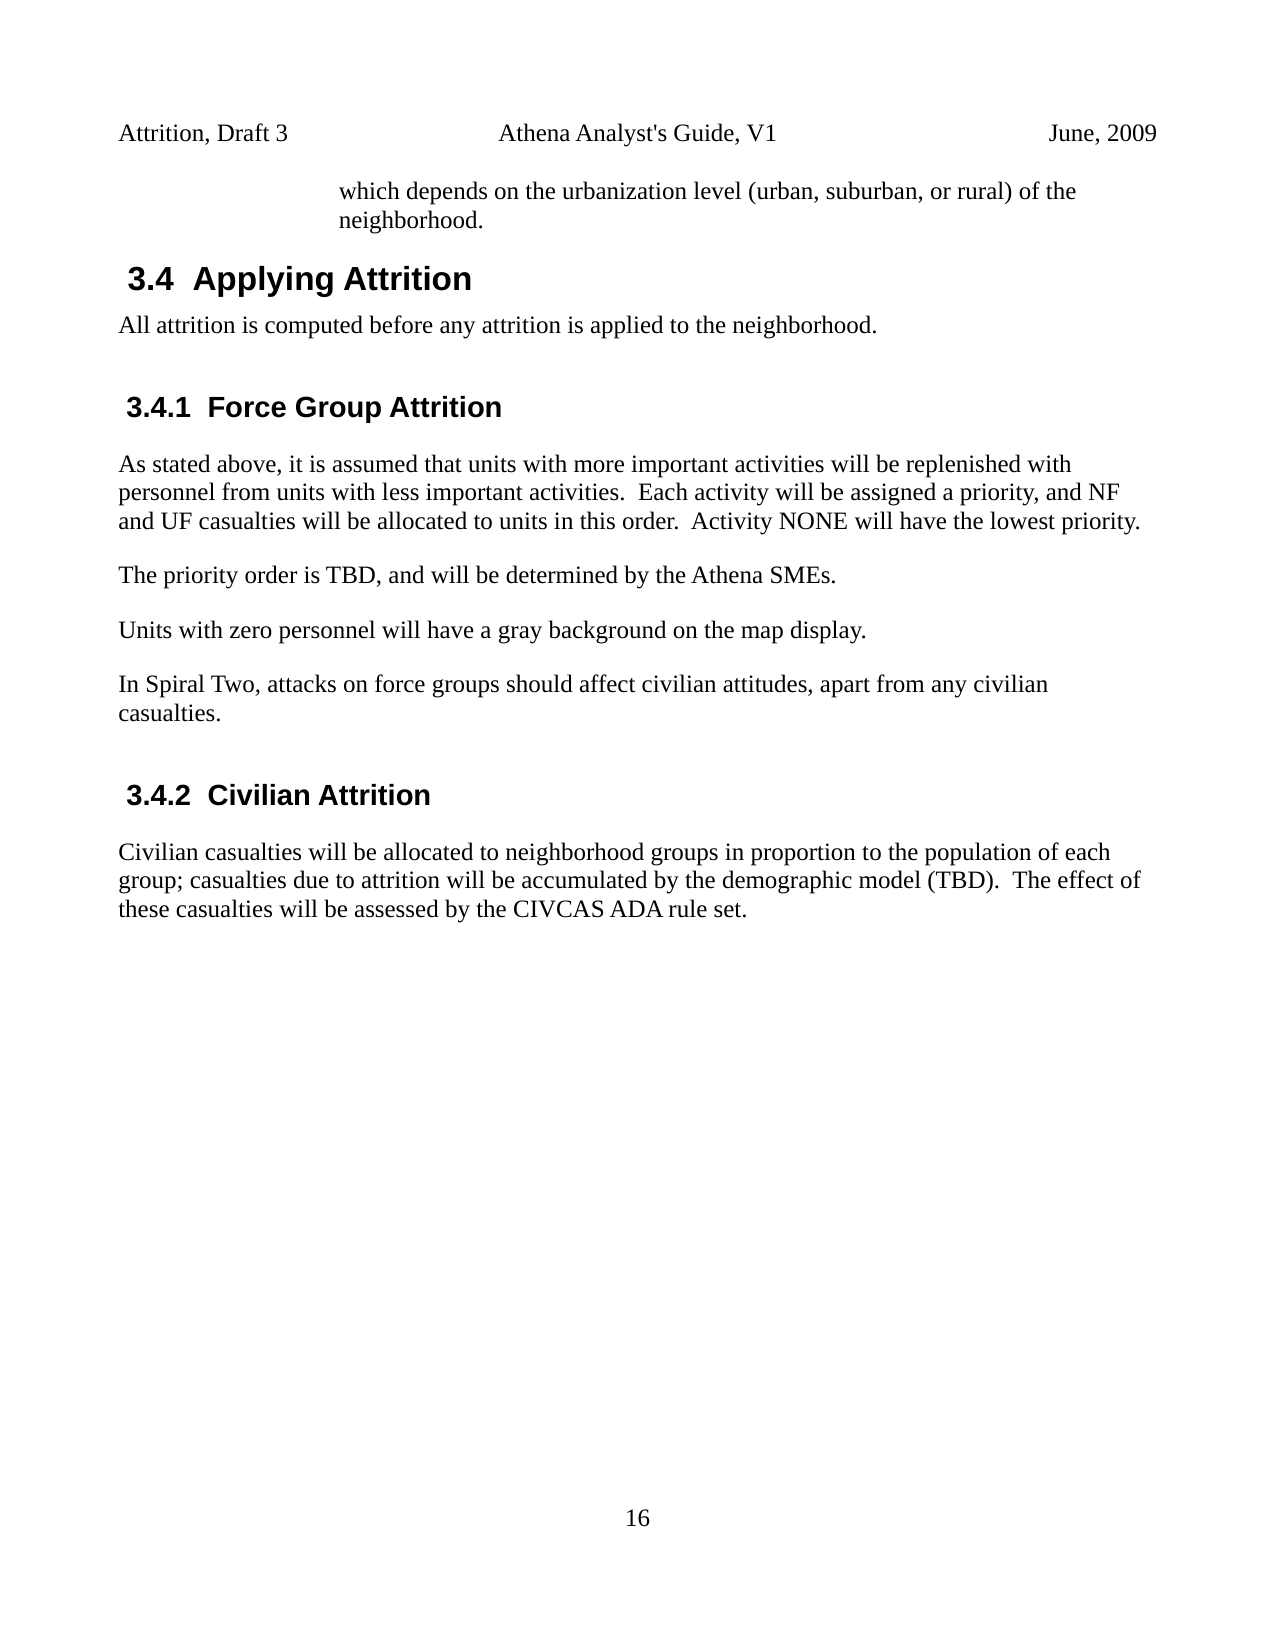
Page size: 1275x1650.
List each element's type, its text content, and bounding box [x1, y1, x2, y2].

text Civilian casualties will be allocated to neighborhood groups in proportion to the population of each group; casualties due to attrition will be accumulated by the demographic model (TBD). The effect of these casualties will be assessed by the CIVCAS ADA rule set. [118, 837, 1157, 923]
text Units with zero personnel will have a gray background on the map display. [118, 615, 1157, 643]
subtitle Applying Attrition [118, 259, 1157, 297]
subtitle Civilian Attrition [118, 777, 1157, 811]
text All attrition is computed before any attrition is applied to the neighborhood. [118, 310, 1157, 338]
text The priority order is TBD, and will be determined by the Athena SMEs. [118, 560, 1157, 589]
text In Spiral Two, attacks on force groups should affect civilian attitudes, apart from any civilian casualties. [118, 669, 1157, 726]
text which depends on the urbanization level (urban, suburban, or rural) of the neighborhood. [149, 176, 1157, 234]
text As stated above, it is assumed that units with more important activities will be replenished with personnel from units with less important activities. Each activity will be assigned a priority, and NF and UF casualties will be allocated to units in this order. Activity NONE will have the lowest priority. [118, 449, 1157, 535]
subtitle Force Group Attrition [118, 389, 1157, 423]
